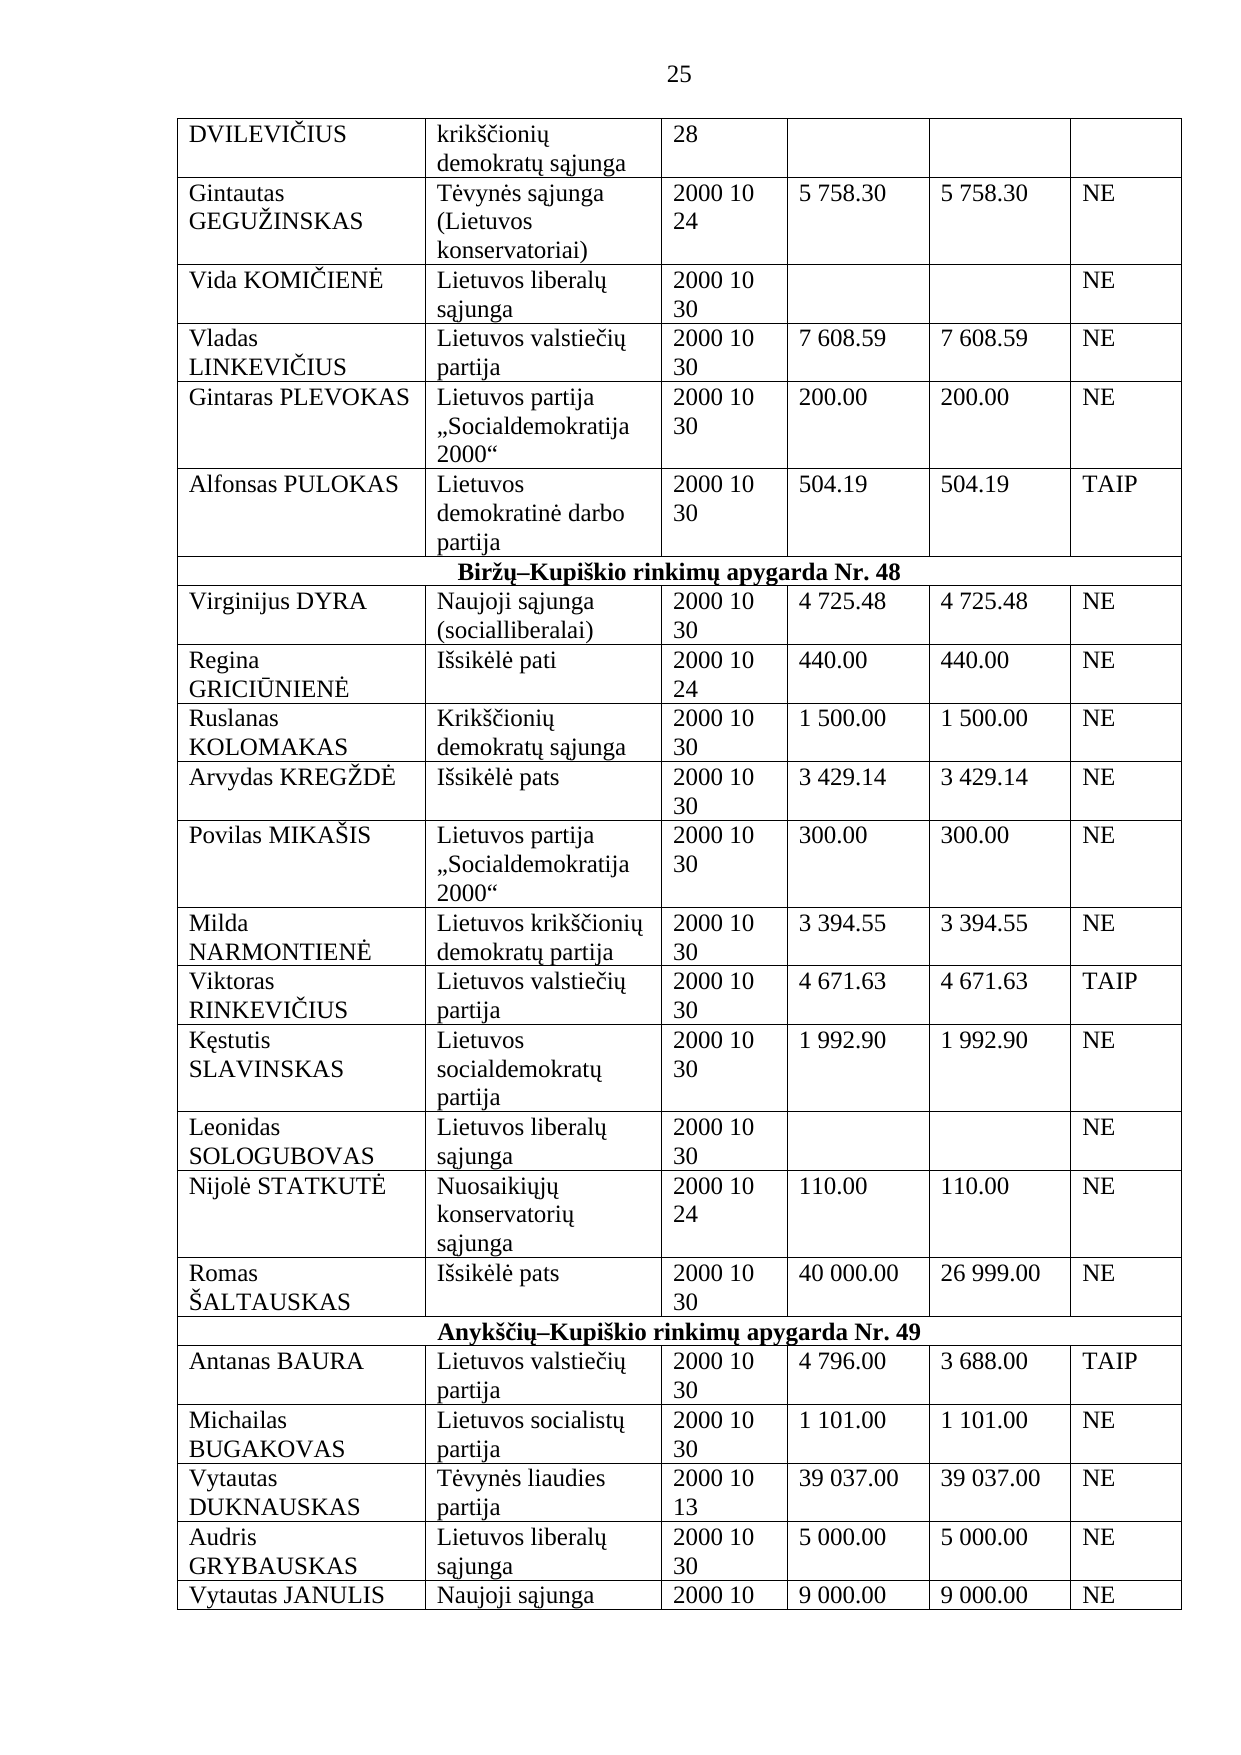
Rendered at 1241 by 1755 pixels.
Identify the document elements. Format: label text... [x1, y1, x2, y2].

table_cell Antanas BAURA [178, 1346, 425, 1404]
table_cell Viktoras RINKEVIČIUS [178, 966, 425, 1024]
table_cell 110.00 [930, 1171, 1070, 1257]
table_cell Lietuvos socialdemokratų partija [426, 1025, 661, 1111]
table_cell 2000 10 13 [662, 1464, 787, 1521]
table_cell 2000 10 30 [662, 1346, 787, 1404]
table_cell 2000 10 30 [662, 1405, 787, 1462]
table_cell NE [1071, 586, 1181, 644]
table_cell 2000 10 30 [662, 265, 787, 322]
table_cell Nuosaikiųjų konservatorių sąjunga [426, 1171, 661, 1257]
table_cell 440.00 [930, 645, 1070, 702]
table_cell Lietuvos krikščionių demokratų partija [426, 908, 661, 965]
table_cell NE [1071, 1171, 1181, 1257]
table_cell 40 000.00 [788, 1258, 929, 1316]
table_cell 2000 10 30 [662, 762, 787, 819]
table_cell Regina GRICIŪNIENĖ [178, 645, 425, 702]
table_cell 5 000.00 [788, 1522, 929, 1579]
table_cell Vytautas DUKNAUSKAS [178, 1464, 425, 1521]
table_cell 3 429.14 [788, 762, 929, 819]
table_cell TAIP [1071, 966, 1181, 1024]
table_cell Išsikėlė pats [426, 1258, 661, 1316]
table_cell 2000 10 24 [662, 1171, 787, 1257]
table_cell 5 758.30 [788, 178, 929, 264]
table_cell Arvydas KREGŽDĖ [178, 762, 425, 819]
table_cell Vytautas JANULIS [178, 1581, 425, 1609]
table_cell NE [1071, 1112, 1181, 1170]
table_cell Milda NARMONTIENĖ [178, 908, 425, 965]
table_cell Lietuvos liberalų sąjunga [426, 265, 661, 322]
table_cell 2000 10 [662, 1581, 787, 1609]
table_cell Lietuvos liberalų sąjunga [426, 1522, 661, 1579]
table_cell [788, 119, 929, 177]
table_cell Lietuvos valstiečių partija [426, 1346, 661, 1404]
table_cell 2000 10 30 [662, 1112, 787, 1170]
table_cell 5 000.00 [930, 1522, 1070, 1579]
table_cell 110.00 [788, 1171, 929, 1257]
table_cell 2000 10 30 [662, 586, 787, 644]
table_cell 1 992.90 [930, 1025, 1070, 1111]
table_cell Biržų–Kupiškio rinkimų apygarda Nr. 48 [178, 557, 1181, 585]
table_cell TAIP [1071, 469, 1181, 556]
table_cell 4 671.63 [788, 966, 929, 1024]
table_cell NE [1071, 178, 1181, 264]
table_cell 200.00 [788, 382, 929, 468]
table_cell 2000 10 30 [662, 1258, 787, 1316]
table_cell 2000 10 30 [662, 908, 787, 965]
table_cell 1 101.00 [788, 1405, 929, 1462]
table_cell NE [1071, 324, 1181, 381]
table_cell Tėvynės liaudies partija [426, 1464, 661, 1521]
table_cell Naujoji sąjunga [426, 1581, 661, 1609]
table_cell 2000 10 30 [662, 704, 787, 761]
table_cell NE [1071, 704, 1181, 761]
table_cell 9 000.00 [930, 1581, 1070, 1609]
table_cell Gintautas GEGUŽINSKAS [178, 178, 425, 264]
table_cell NE [1071, 821, 1181, 907]
table_cell 7 608.59 [930, 324, 1070, 381]
table_cell NE [1071, 1405, 1181, 1462]
table_cell Audris GRYBAUSKAS [178, 1522, 425, 1579]
table_cell DVILEVIČIUS [178, 119, 425, 177]
table_cell 2000 10 30 [662, 469, 787, 556]
table_cell Lietuvos partija „Socialdemokratija 2000“ [426, 821, 661, 907]
table_cell 200.00 [930, 382, 1070, 468]
table_cell [1071, 119, 1181, 177]
table_cell 300.00 [930, 821, 1070, 907]
table_cell Virginijus DYRA [178, 586, 425, 644]
table_cell NE [1071, 1025, 1181, 1111]
table_cell 3 394.55 [930, 908, 1070, 965]
table_cell Kęstutis SLAVINSKAS [178, 1025, 425, 1111]
table_cell Ruslanas KOLOMAKAS [178, 704, 425, 761]
table_cell [788, 265, 929, 322]
table_cell Povilas MIKAŠIS [178, 821, 425, 907]
table_cell 7 608.59 [788, 324, 929, 381]
table_cell Lietuvos demokratinė darbo partija [426, 469, 661, 556]
table_cell Romas ŠALTAUSKAS [178, 1258, 425, 1316]
table_cell 1 500.00 [788, 704, 929, 761]
table_cell TAIP [1071, 1346, 1181, 1404]
table_cell Anykščių–Kupiškio rinkimų apygarda Nr. 49 [178, 1317, 1181, 1345]
table_cell Lietuvos liberalų sąjunga [426, 1112, 661, 1170]
table_cell Lietuvos partija „Socialdemokratija 2000“ [426, 382, 661, 468]
table_cell 4 725.48 [788, 586, 929, 644]
table_cell Lietuvos socialistų partija [426, 1405, 661, 1462]
table_cell krikščionių demokratų sąjunga [426, 119, 661, 177]
table_cell 26 999.00 [930, 1258, 1070, 1316]
table_cell 3 688.00 [930, 1346, 1070, 1404]
table_cell [930, 265, 1070, 322]
table_cell Leonidas SOLOGUBOVAS [178, 1112, 425, 1170]
table_cell Gintaras PLEVOKAS [178, 382, 425, 468]
table_cell [930, 119, 1070, 177]
table_cell 504.19 [930, 469, 1070, 556]
table_cell Tėvynės sąjunga (Lietuvos konservatoriai) [426, 178, 661, 264]
table_cell 440.00 [788, 645, 929, 702]
table_cell NE [1071, 1258, 1181, 1316]
table_cell 2000 10 30 [662, 324, 787, 381]
table_cell 2000 10 30 [662, 1025, 787, 1111]
table_cell 2000 10 30 [662, 821, 787, 907]
table_cell 28 [662, 119, 787, 177]
table_cell Naujoji sąjunga (socialliberalai) [426, 586, 661, 644]
table_cell NE [1071, 1522, 1181, 1579]
table_cell Krikščionių demokratų sąjunga [426, 704, 661, 761]
table_cell 1 101.00 [930, 1405, 1070, 1462]
table_cell Nijolė STATKUTĖ [178, 1171, 425, 1257]
table_cell 39 037.00 [788, 1464, 929, 1521]
table_cell NE [1071, 265, 1181, 322]
table_cell 300.00 [788, 821, 929, 907]
table_cell 4 671.63 [930, 966, 1070, 1024]
table_cell NE [1071, 1464, 1181, 1521]
table_cell 504.19 [788, 469, 929, 556]
table_cell NE [1071, 762, 1181, 819]
table_cell Išsikėlė pati [426, 645, 661, 702]
table_cell 2000 10 24 [662, 178, 787, 264]
table_cell 3 429.14 [930, 762, 1070, 819]
table_cell 2000 10 30 [662, 966, 787, 1024]
table_cell 4 796.00 [788, 1346, 929, 1404]
table_cell Lietuvos valstiečių partija [426, 966, 661, 1024]
table_cell 4 725.48 [930, 586, 1070, 644]
table_cell NE [1071, 382, 1181, 468]
table_cell NE [1071, 1581, 1181, 1609]
table_cell Lietuvos valstiečių partija [426, 324, 661, 381]
table_cell NE [1071, 645, 1181, 702]
table_cell 2000 10 24 [662, 645, 787, 702]
table_cell 3 394.55 [788, 908, 929, 965]
table_cell 9 000.00 [788, 1581, 929, 1609]
table_cell Vladas LINKEVIČIUS [178, 324, 425, 381]
table_cell Michailas BUGAKOVAS [178, 1405, 425, 1462]
table_cell 1 500.00 [930, 704, 1070, 761]
table_cell Alfonsas PULOKAS [178, 469, 425, 556]
table_cell 39 037.00 [930, 1464, 1070, 1521]
table_cell Išsikėlė pats [426, 762, 661, 819]
table_cell 1 992.90 [788, 1025, 929, 1111]
table_cell [930, 1112, 1070, 1170]
table_cell NE [1071, 908, 1181, 965]
table_cell 5 758.30 [930, 178, 1070, 264]
table_cell 2000 10 30 [662, 382, 787, 468]
table_cell [788, 1112, 929, 1170]
table_cell Vida KOMIČIENĖ [178, 265, 425, 322]
table_cell 2000 10 30 [662, 1522, 787, 1579]
